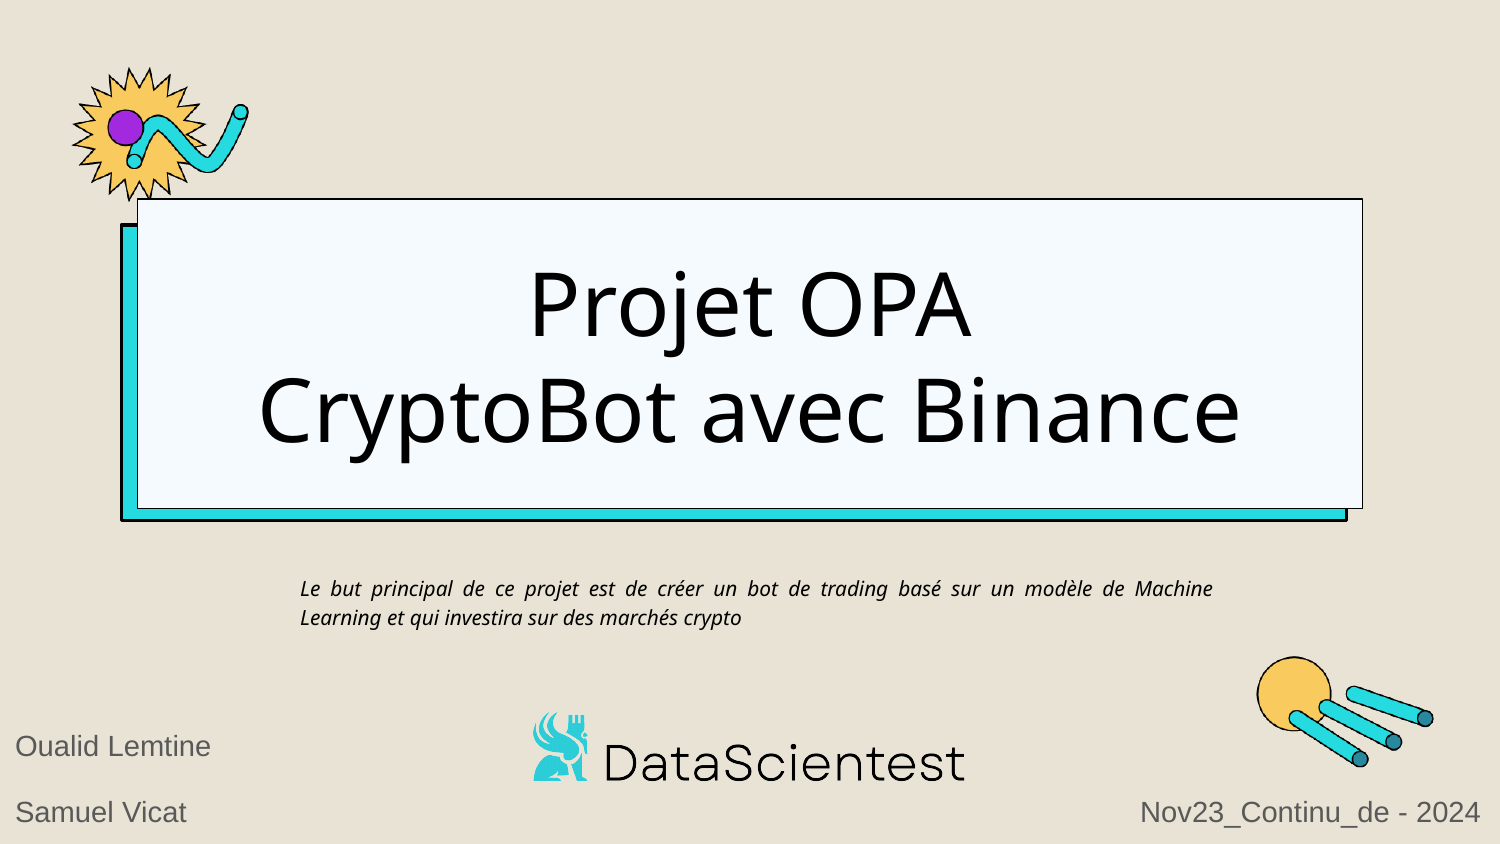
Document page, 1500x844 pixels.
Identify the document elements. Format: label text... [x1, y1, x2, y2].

text_box Le but principal de ce projet est de créer un bot de trading basé sur un modèle de Machine Learning et qui investira sur des marchés crypto [285, 557, 1229, 669]
text_box Samuel Vicat [0, 778, 233, 844]
text_box Nov23_Continu_de - 2024 [1124, 778, 1500, 844]
text_box Oualid Lemtine [0, 712, 233, 778]
text_box [121, 225, 1347, 521]
picture [1256, 656, 1434, 768]
picture [533, 711, 967, 797]
picture [71, 66, 249, 202]
title Projet OPA CryptoBot avec Binance [137, 198, 1363, 509]
